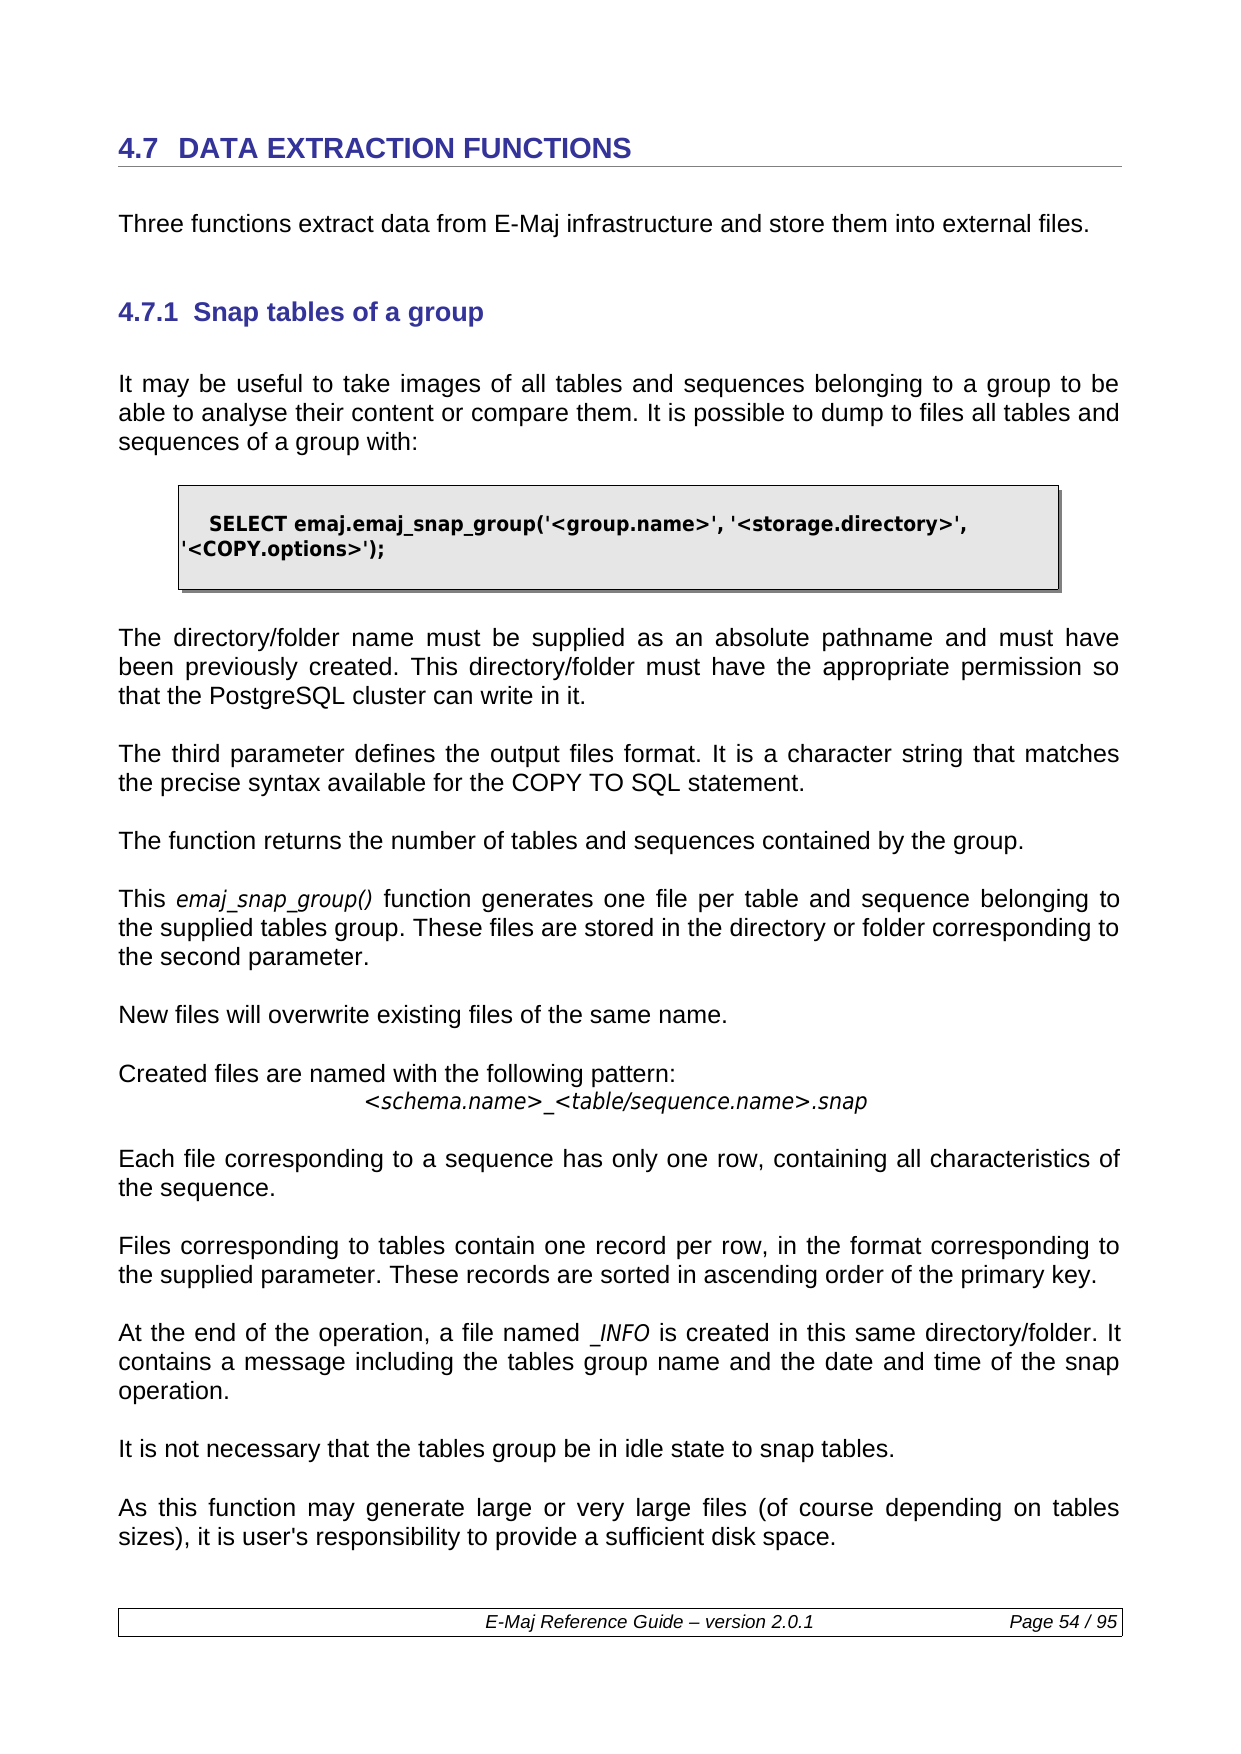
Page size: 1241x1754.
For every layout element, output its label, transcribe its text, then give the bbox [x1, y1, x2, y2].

text It may be useful to take images of all tables and sequences belonging to a group to be able to analyse their content or compare them. It is possible to dump to files all tables and sequences of a group with: [118, 369, 1122, 456]
text The third parameter defines the output files format. It is a character string that matches the precise syntax available for the COPY TO SQL statement. [118, 739, 1122, 797]
text Three functions extract data from E-Maj infrastructure and store them into external files. [118, 209, 1122, 238]
text The function returns the number of tables and sequences contained by the group. [118, 826, 1122, 855]
text The directory/folder name must be supplied as an absolute pathname and must have been previously created. This directory/folder must have the appropriate permission so that the PostgreSQL cluster can write in it. [118, 623, 1122, 710]
text This emaj_snap_group() function generates one file per table and sequence belonging to the supplied tables group. These files are stored in the directory or folder corresponding to the second parameter. [118, 884, 1122, 971]
text New files will overwrite existing files of the same name. [118, 1000, 1122, 1029]
text <schema.name>_<table/sequence.name>.snap [118, 1088, 1122, 1114]
text It is not necessary that the tables group be in idle state to snap tables. [118, 1434, 1122, 1463]
subtitle Snap tables of a group [118, 296, 1122, 327]
text As this function may generate large or very large files (of course depending on tables sizes), it is user's responsibility to provide a sufficient disk space. [118, 1492, 1122, 1551]
text Created files are named with the following pattern: [118, 1058, 1122, 1088]
text Files corresponding to tables contain one record per row, in the format corresponding to the supplied parameter. These records are sorted in ascending order of the primary key. [118, 1231, 1122, 1289]
text At the end of the operation, a file named _INFO is created in this same directory/folder. It contains a message including the tables group name and the date and time of the snap operation. [118, 1318, 1122, 1405]
subtitle Data extraction functions [118, 131, 1122, 166]
text Each file corresponding to a sequence has only one row, containing all characteristics of the sequence. [118, 1144, 1122, 1202]
text SELECT emaj.emaj_snap_group('<group.name>', '<storage.directory>', '<COPY.options>'); [179, 509, 1058, 558]
